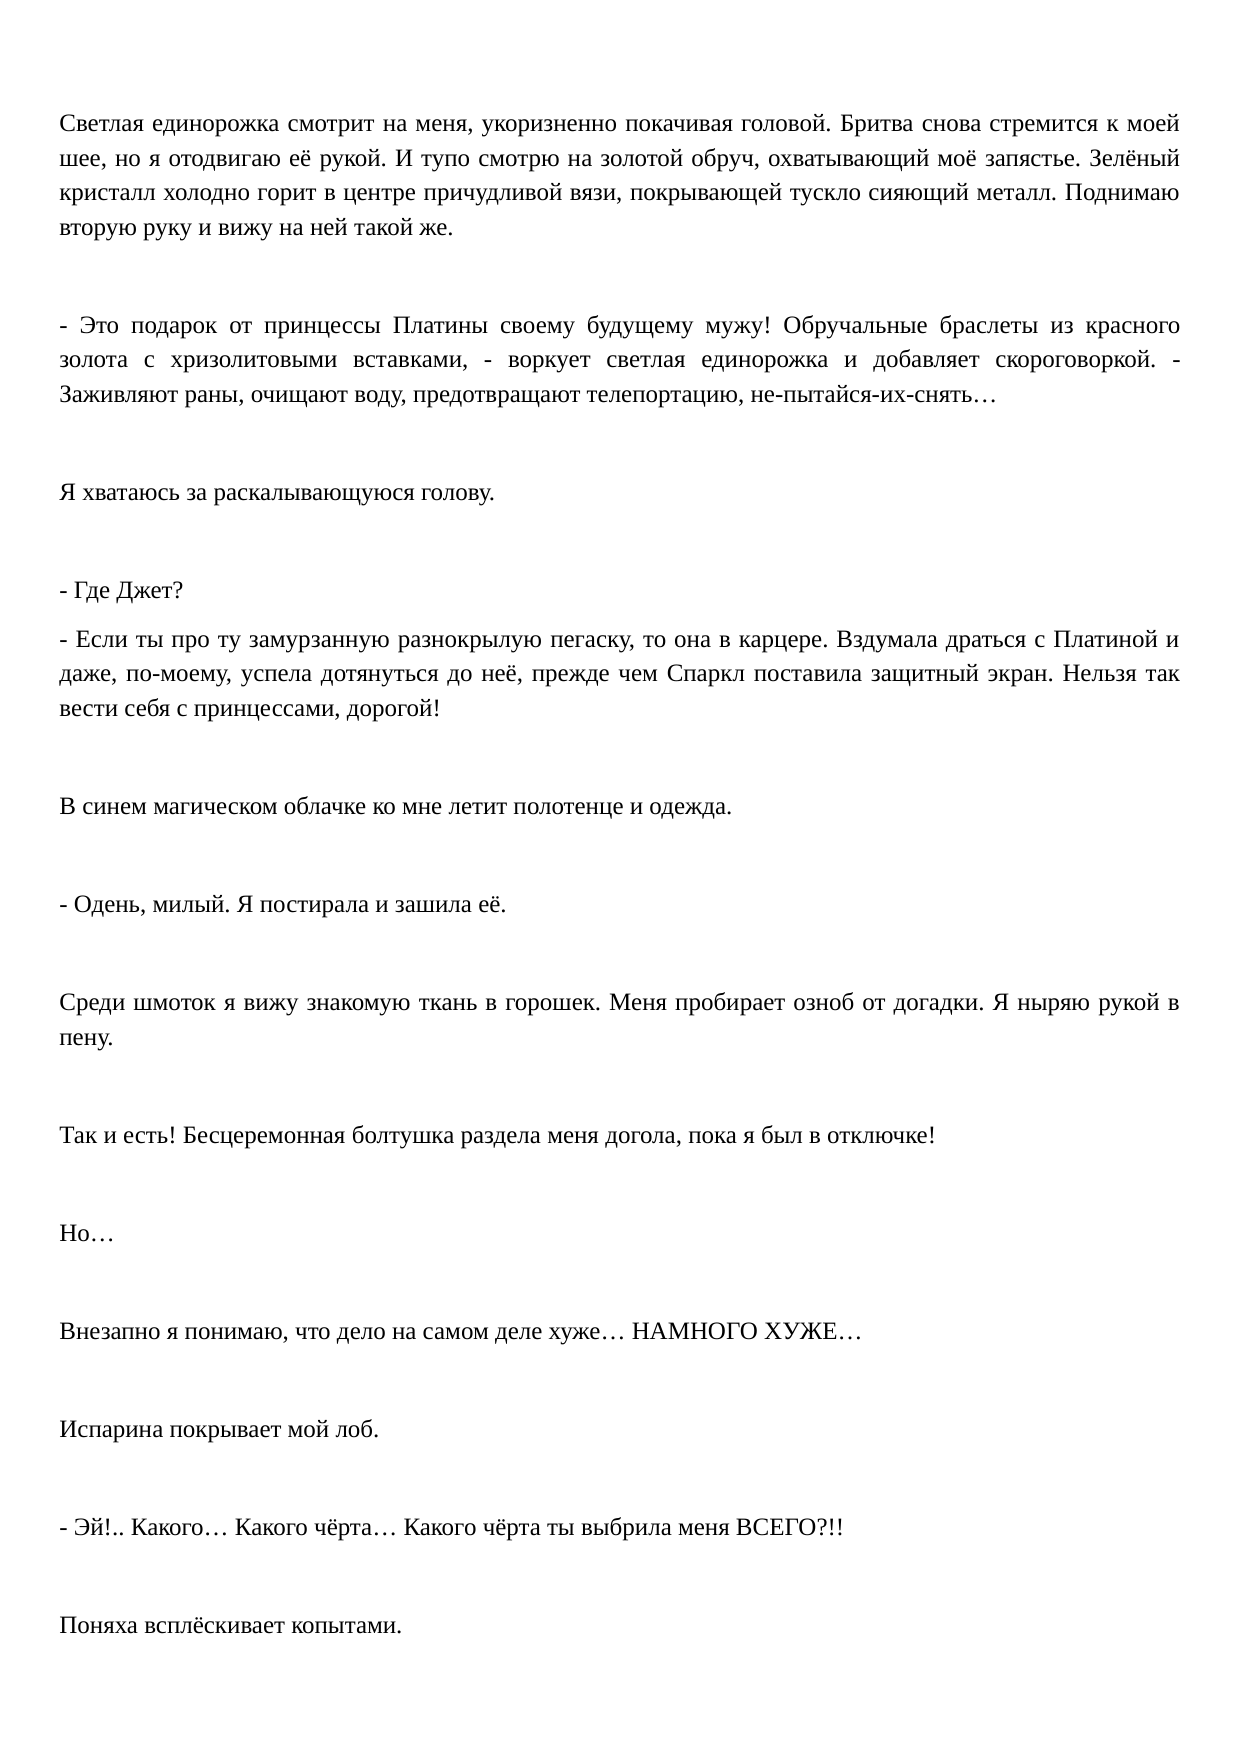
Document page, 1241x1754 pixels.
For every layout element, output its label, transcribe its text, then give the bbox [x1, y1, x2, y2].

text - Эй!.. Какого… Какого чёрта… Какого чёрта ты выбрила меня ВСЕГО?!! [59, 1512, 1181, 1541]
text Испарина покрывает мой лоб. [59, 1414, 1181, 1443]
text Среди шмоток я вижу знакомую ткань в горошек. Меня пробирает озноб от догадки. Я ныряю рукой в пену. [59, 987, 1181, 1051]
text - Где Джет? [59, 575, 1181, 604]
text Внезапно я понимаю, что дело на самом деле хуже… НАМНОГО ХУЖЕ… [59, 1316, 1181, 1345]
text Я хватаюсь за раскалывающуюся голову. [59, 477, 1181, 506]
text - Если ты про ту замурзанную разнокрылую пегаску, то она в карцере. Вздумала драться с Платиной и даже, по-моему, успела дотянуться до неё, прежде чем Спаркл поставила защитный экран. Нельзя так вести себя с принцессами, дорогой! [59, 624, 1181, 722]
text Поняха всплёскивает копытами. [59, 1611, 1181, 1639]
text - Это подарок от принцессы Платины своему будущему мужу! Обручальные браслеты из красного золота с хризолитовыми вставками, - воркует светлая единорожка и добавляет скороговоркой. - Заживляют раны, очищают воду, предотвращают телепортацию, не-пытайся-их-снять… [59, 310, 1181, 407]
text Но… [59, 1218, 1181, 1247]
text В синем магическом облачке ко мне летит полотенце и одежда. [59, 791, 1181, 820]
text - Одень, милый. Я постирала и зашила её. [59, 889, 1181, 918]
text Светлая единорожка смотрит на меня, укоризненно покачивая головой. Бритва снова стремится к моей шее, но я отодвигаю её рукой. И тупо смотрю на золотой обруч, охватывающий моё запястье. Зелёный кристалл холодно горит в центре причудливой вязи, покрывающей тускло сияющий металл. Поднимаю вторую руку и вижу на ней такой же. [59, 108, 1181, 240]
text Так и есть! Бесцеремонная болтушка раздела меня догола, пока я был в отключке! [59, 1120, 1181, 1149]
